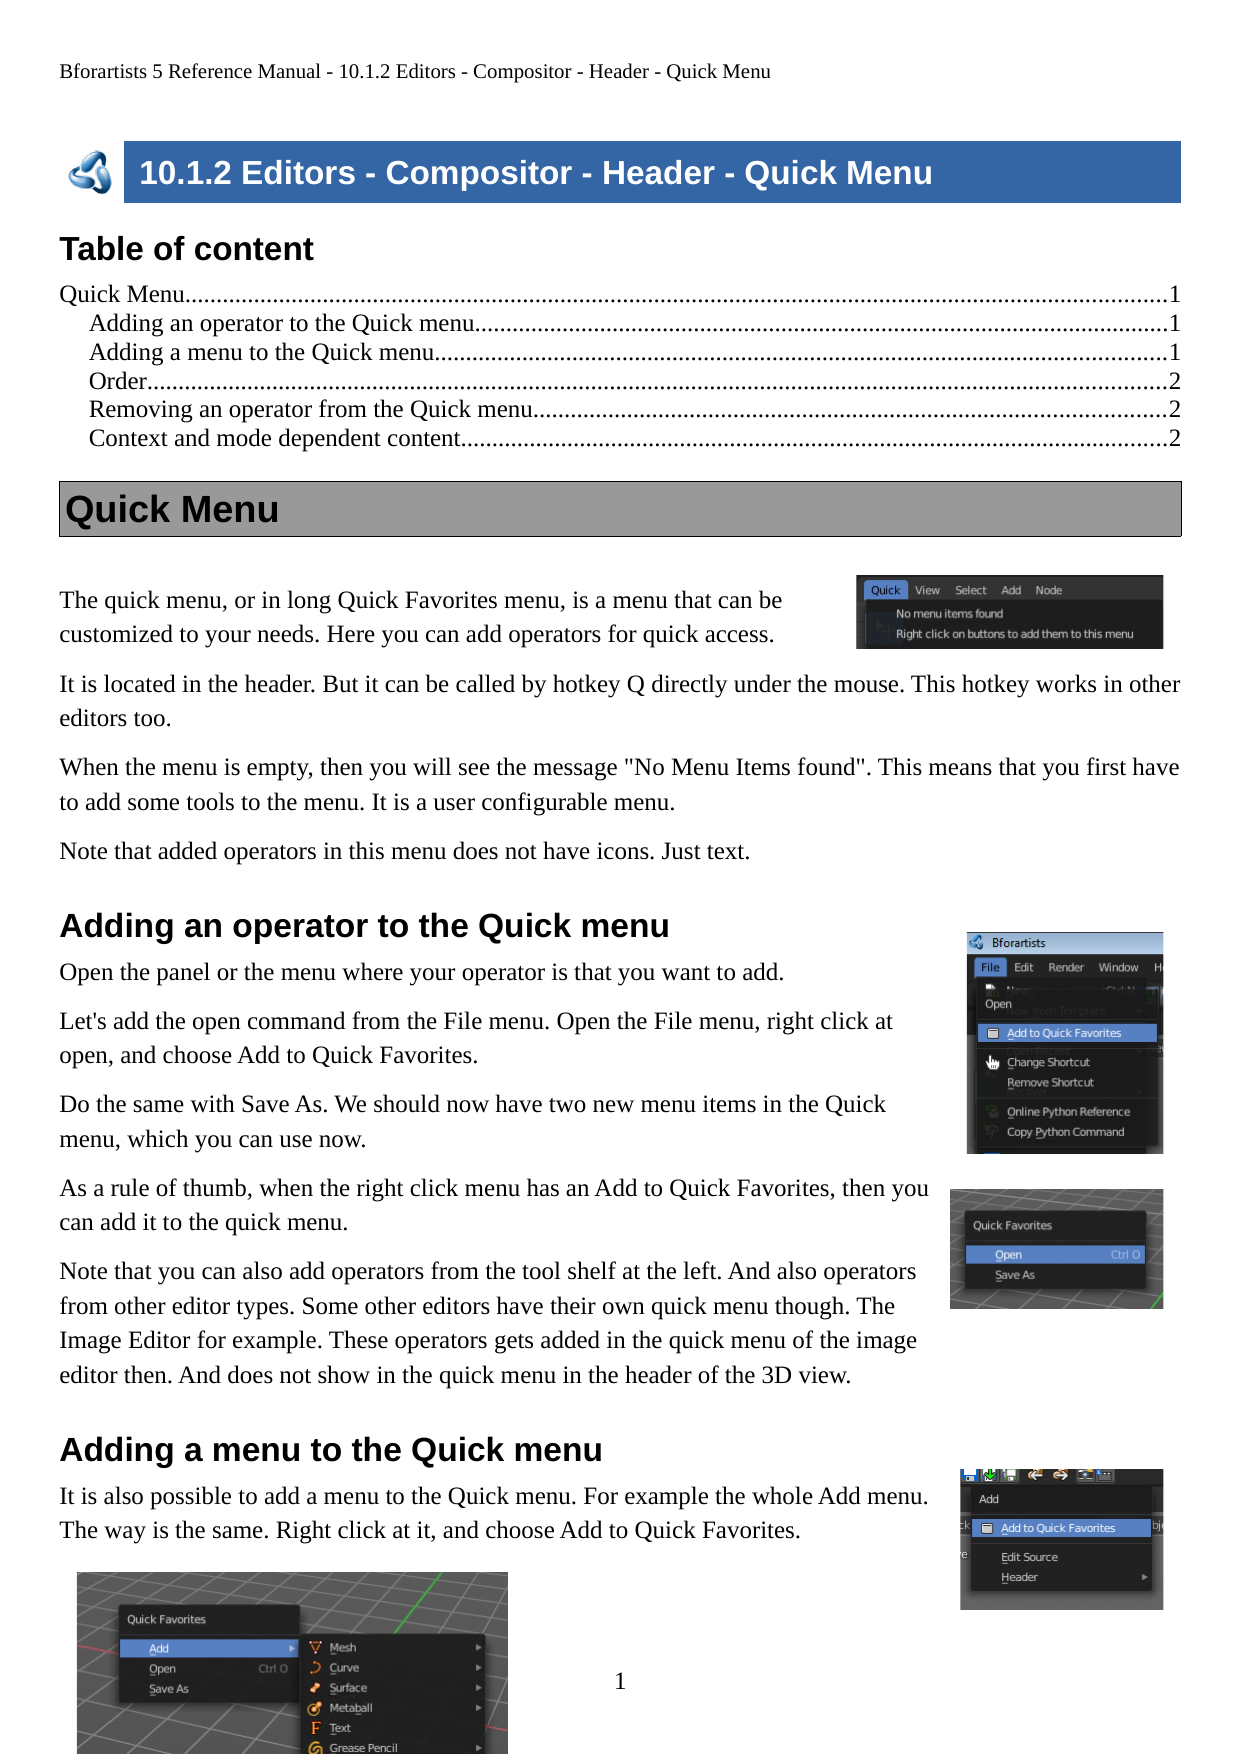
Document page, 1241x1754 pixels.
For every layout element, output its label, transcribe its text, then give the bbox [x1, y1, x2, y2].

text As a rule of thumb, when the right click menu has an Add to Quick Favorites, then you can add it to the quick menu. [59, 1173, 1181, 1236]
text Note that you can also add operators from the tool shelf at the left. And also operators from other editor types. Some other editors have their own quick menu though. The Image Editor for example. These operators gets added in the quick menu of the image editor then. And does not show in the quick menu in the header of the 3D view. [59, 1256, 1181, 1389]
text Note that added operators in this menu does not have icons. Just text. [59, 836, 1181, 864]
subtitle Table of content [59, 228, 1181, 267]
text Adding an operator to the Quick menu 1 [88, 308, 1181, 337]
text The quick menu, or in long Quick Favorites menu, is a menu that can be customized to your needs. Here you can add operators for quick access. [59, 585, 856, 648]
text Order 2 [88, 366, 1181, 394]
text It is also possible to add a menu to the Quick menu. For example the whole Add menu. The way is the same. Right click at it, and choose Add to Quick Favorites. [59, 1481, 960, 1544]
text Let's add the open command from the File menu. Open the File menu, right click at open, and choose Add to Quick Favorites. [59, 1006, 966, 1069]
table_header [59, 141, 124, 203]
picture [76, 1572, 508, 1754]
table_header 10.1.2 Editors - Compositor - Header - Quick Menu [124, 141, 1181, 203]
picture [65, 147, 114, 197]
table_header Quick Menu [60, 482, 1181, 536]
subtitle Adding a menu to the Quick menu [59, 1430, 1181, 1468]
text Do the same with Save As. We should now have two new menu items in the Quick menu, which you can use now. [59, 1089, 966, 1153]
text Open the panel or the menu where your operator is that you want to add. [59, 957, 966, 986]
picture [966, 932, 1164, 1154]
text Adding a menu to the Quick menu 1 [88, 337, 1181, 366]
text Quick Menu 1 [59, 279, 1181, 308]
subtitle Adding an operator to the Quick menu [59, 906, 1181, 944]
text Context and mode dependent content 2 [88, 423, 1181, 452]
text When the menu is empty, then you will see the message "No Menu Items found". This means that you first have to add some tools to the menu. It is a user configurable menu. [59, 752, 1181, 815]
picture [950, 1189, 1164, 1309]
picture [960, 1469, 1164, 1610]
picture [856, 575, 1164, 649]
text It is located in the header. But it can be called by hotkey Q directly under the mouse. This hotkey works in other editors too. [59, 669, 1181, 732]
text Removing an operator from the Quick menu 2 [88, 394, 1181, 423]
